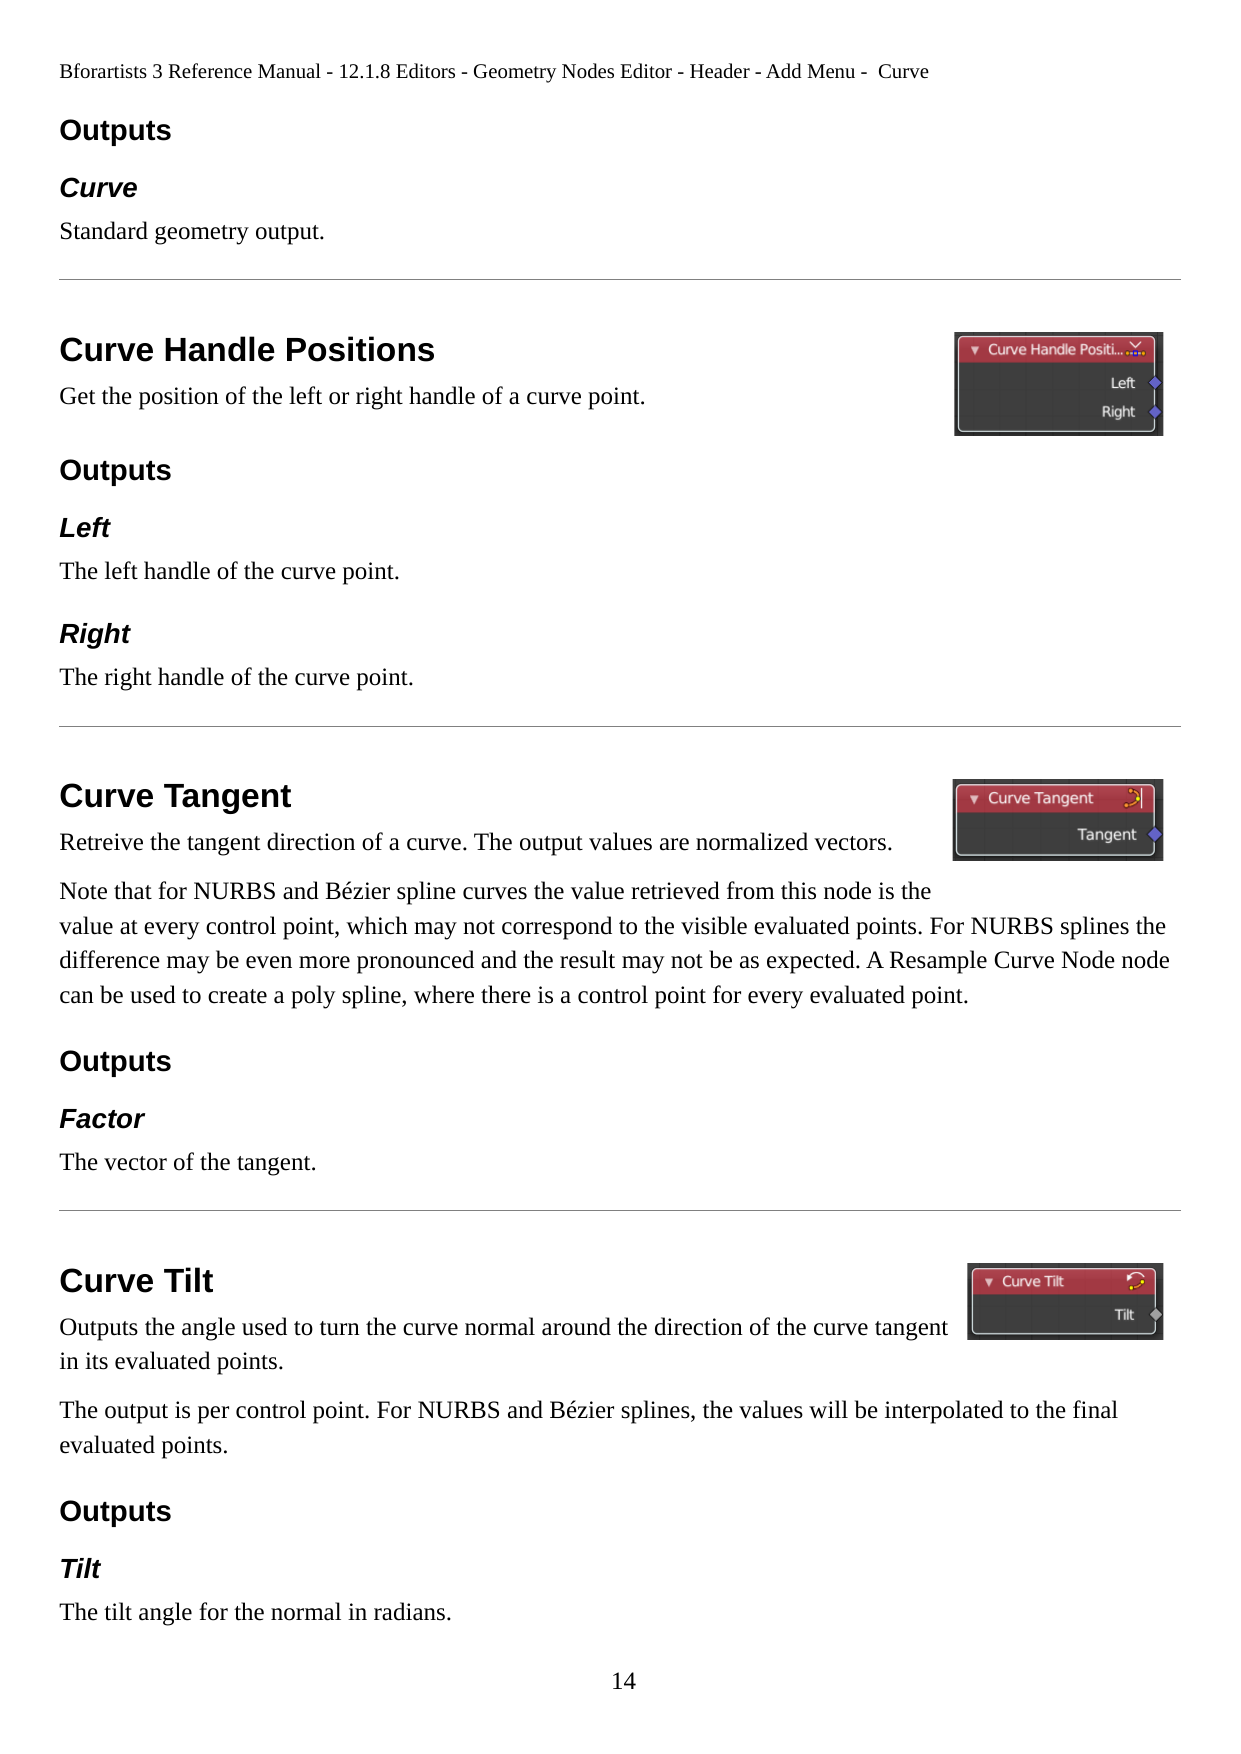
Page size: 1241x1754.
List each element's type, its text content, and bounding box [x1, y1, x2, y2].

subtitle Curve [59, 171, 1181, 203]
subtitle Right [59, 618, 1181, 649]
subtitle Outputs [59, 113, 1181, 146]
subtitle Left [59, 512, 1181, 544]
text The output is per control point. For NURBS and Bézier splines, the values will be interpolated to the final evaluated points. [59, 1395, 1181, 1458]
subtitle Outputs [59, 453, 1181, 487]
picture [967, 1263, 1164, 1340]
text Retreive the tangent direction of a curve. The output values are normalized vectors. [59, 827, 952, 856]
text Note that for NURBS and Bézier spline curves the value retrieved from this node is the value at every control point, which may not correspond to the visible evaluated points. For NURBS splines the difference may be even more pronounced and the result may not be as expected. A Resample Curve Node node can be used to create a poly spline, where there is a control point for every evaluated point. [59, 876, 1181, 1008]
text Outputs the angle used to turn the curve normal around the direction of the curve tangent in its evaluated points. [59, 1312, 1181, 1375]
subtitle Curve Tangent [59, 776, 1181, 815]
picture [952, 779, 1164, 861]
picture [954, 332, 1164, 436]
subtitle Factor [59, 1102, 1181, 1134]
subtitle Curve Handle Positions [59, 330, 1181, 368]
text The vector of the tangent. [59, 1147, 1181, 1175]
subtitle Outputs [59, 1043, 1181, 1077]
text Standard geometry output. [59, 216, 1181, 244]
text Get the position of the left or right handle of a curve point. [59, 381, 954, 410]
text The tilt angle for the normal in radians. [59, 1597, 1181, 1625]
subtitle Curve Tilt [59, 1261, 1181, 1299]
text The left handle of the curve point. [59, 556, 1181, 585]
subtitle Tilt [59, 1552, 1181, 1584]
subtitle Outputs [59, 1493, 1181, 1527]
text The right handle of the curve point. [59, 662, 1181, 691]
